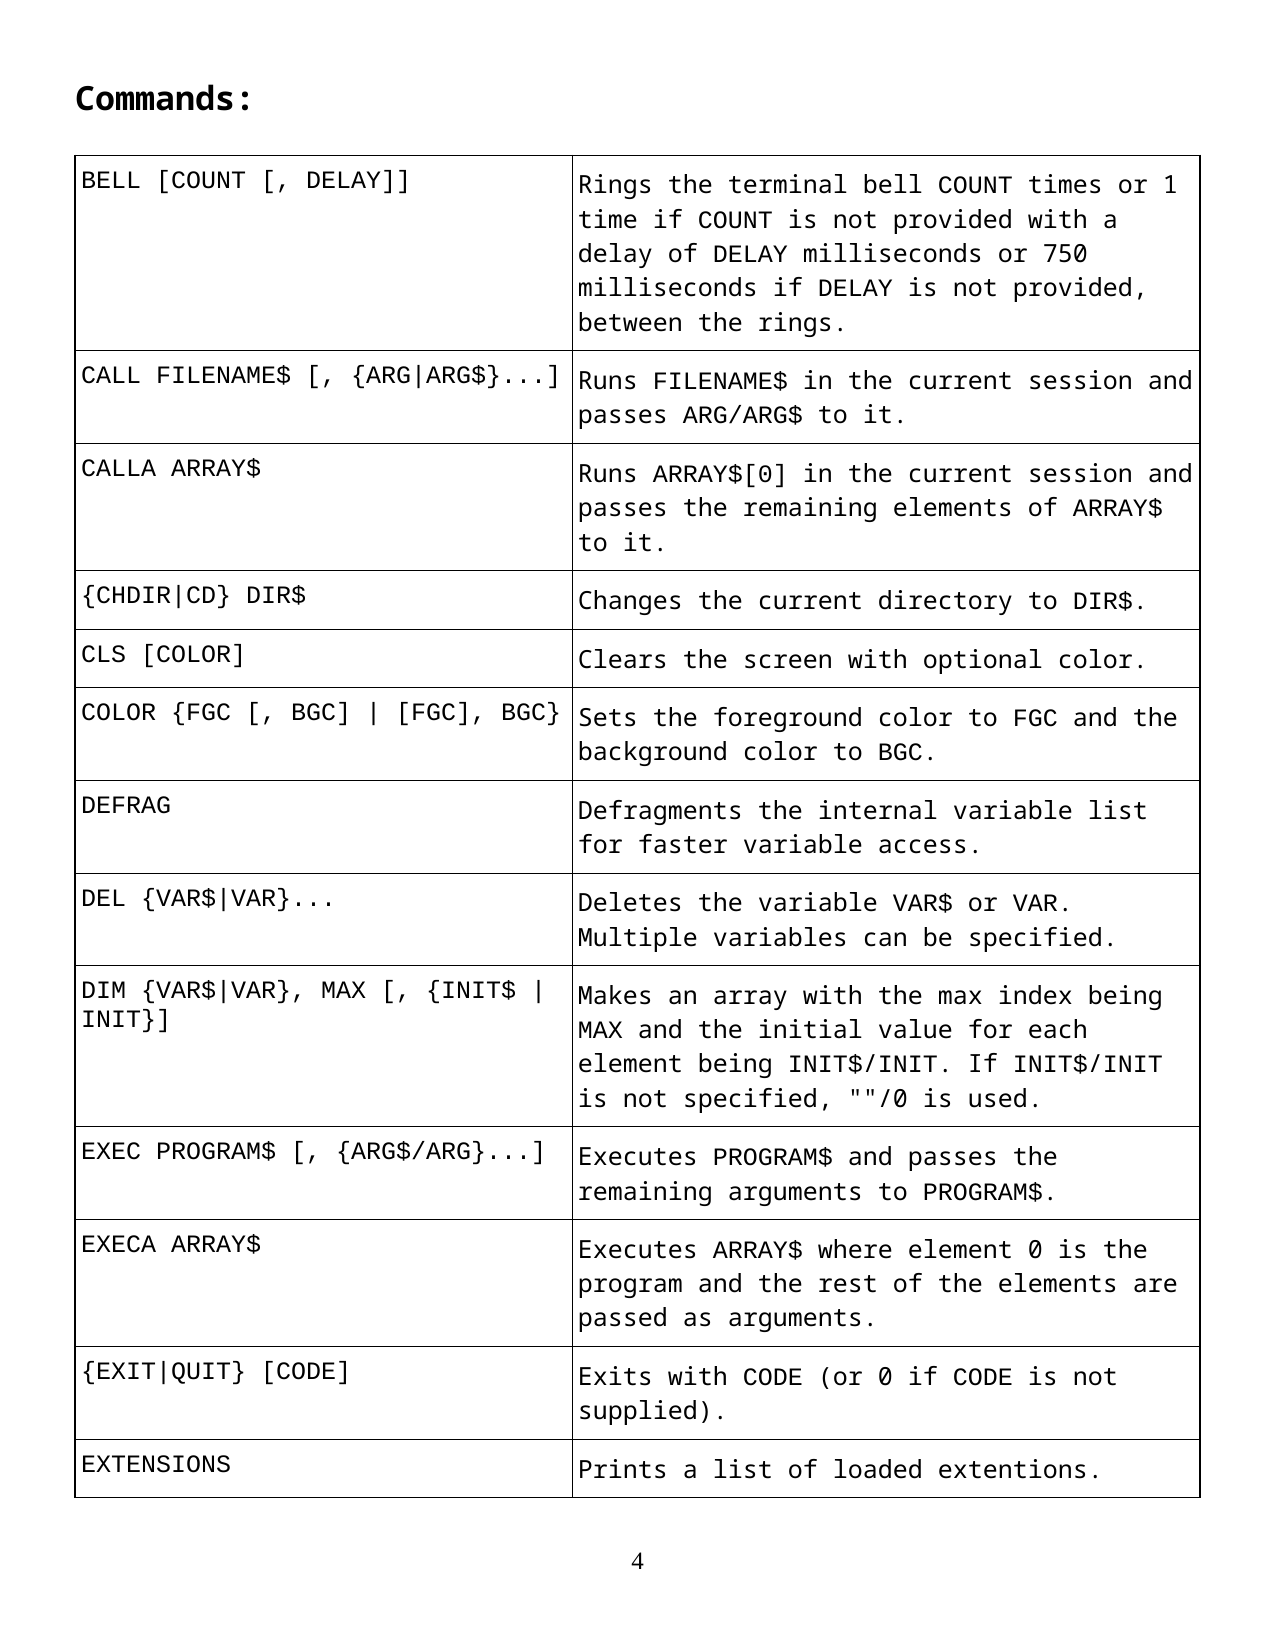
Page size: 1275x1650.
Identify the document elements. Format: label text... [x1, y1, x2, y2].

table_cell DIM {VAR$|VAR}, MAX [, {INIT$ | INIT}] [76, 966, 572, 1126]
table_cell Makes an array with the max index being MAX and the initial value for each element being INIT$/INIT. If INIT$/INIT is not specified, ""/0 is used. [573, 966, 1199, 1126]
table_cell {EXIT|QUIT} [CODE] [76, 1347, 572, 1438]
table_cell COLOR {FGC [, BGC] | [FGC], BGC} [76, 688, 572, 780]
table_header Rings the terminal bell COUNT times or 1 time if COUNT is not provided with a delay of DELAY milliseconds or 750 milliseconds if DELAY is not provided, between the rings. [573, 156, 1199, 350]
table_cell DEFRAG [76, 781, 572, 872]
table_cell EXECA ARRAY$ [76, 1220, 572, 1346]
table_cell CALLA ARRAY$ [76, 444, 572, 570]
table_cell Sets the foreground color to FGC and the background color to BGC. [573, 688, 1199, 780]
table_cell Prints a list of loaded extentions. [573, 1440, 1199, 1497]
table_cell Changes the current directory to DIR$. [573, 571, 1199, 628]
table_cell Runs ARRAY$[0] in the current session and passes the remaining elements of ARRAY$ to it. [573, 444, 1199, 570]
table_cell Defragments the internal variable list for faster variable access. [573, 781, 1199, 872]
table_cell Clears the screen with optional color. [573, 630, 1199, 687]
text Commands: [75, 75, 1200, 120]
table_cell EXTENSIONS [76, 1440, 572, 1497]
table_cell DEL {VAR$|VAR}... [76, 874, 572, 965]
table_cell Deletes the variable VAR$ or VAR. Multiple variables can be specified. [573, 874, 1199, 965]
table_cell Executes PROGRAM$ and passes the remaining arguments to PROGRAM$. [573, 1127, 1199, 1219]
table_cell EXEC PROGRAM$ [, {ARG$/ARG}...] [76, 1127, 572, 1219]
table_cell Exits with CODE (or 0 if CODE is not supplied). [573, 1347, 1199, 1438]
table_cell {CHDIR|CD} DIR$ [76, 571, 572, 628]
table_cell Runs FILENAME$ in the current session and passes ARG/ARG$ to it. [573, 351, 1199, 443]
table_cell CALL FILENAME$ [, {ARG|ARG$}...] [76, 351, 572, 443]
table_cell CLS [COLOR] [76, 630, 572, 687]
table_cell Executes ARRAY$ where element 0 is the program and the rest of the elements are passed as arguments. [573, 1220, 1199, 1346]
table_header BELL [COUNT [, DELAY]] [76, 156, 572, 350]
